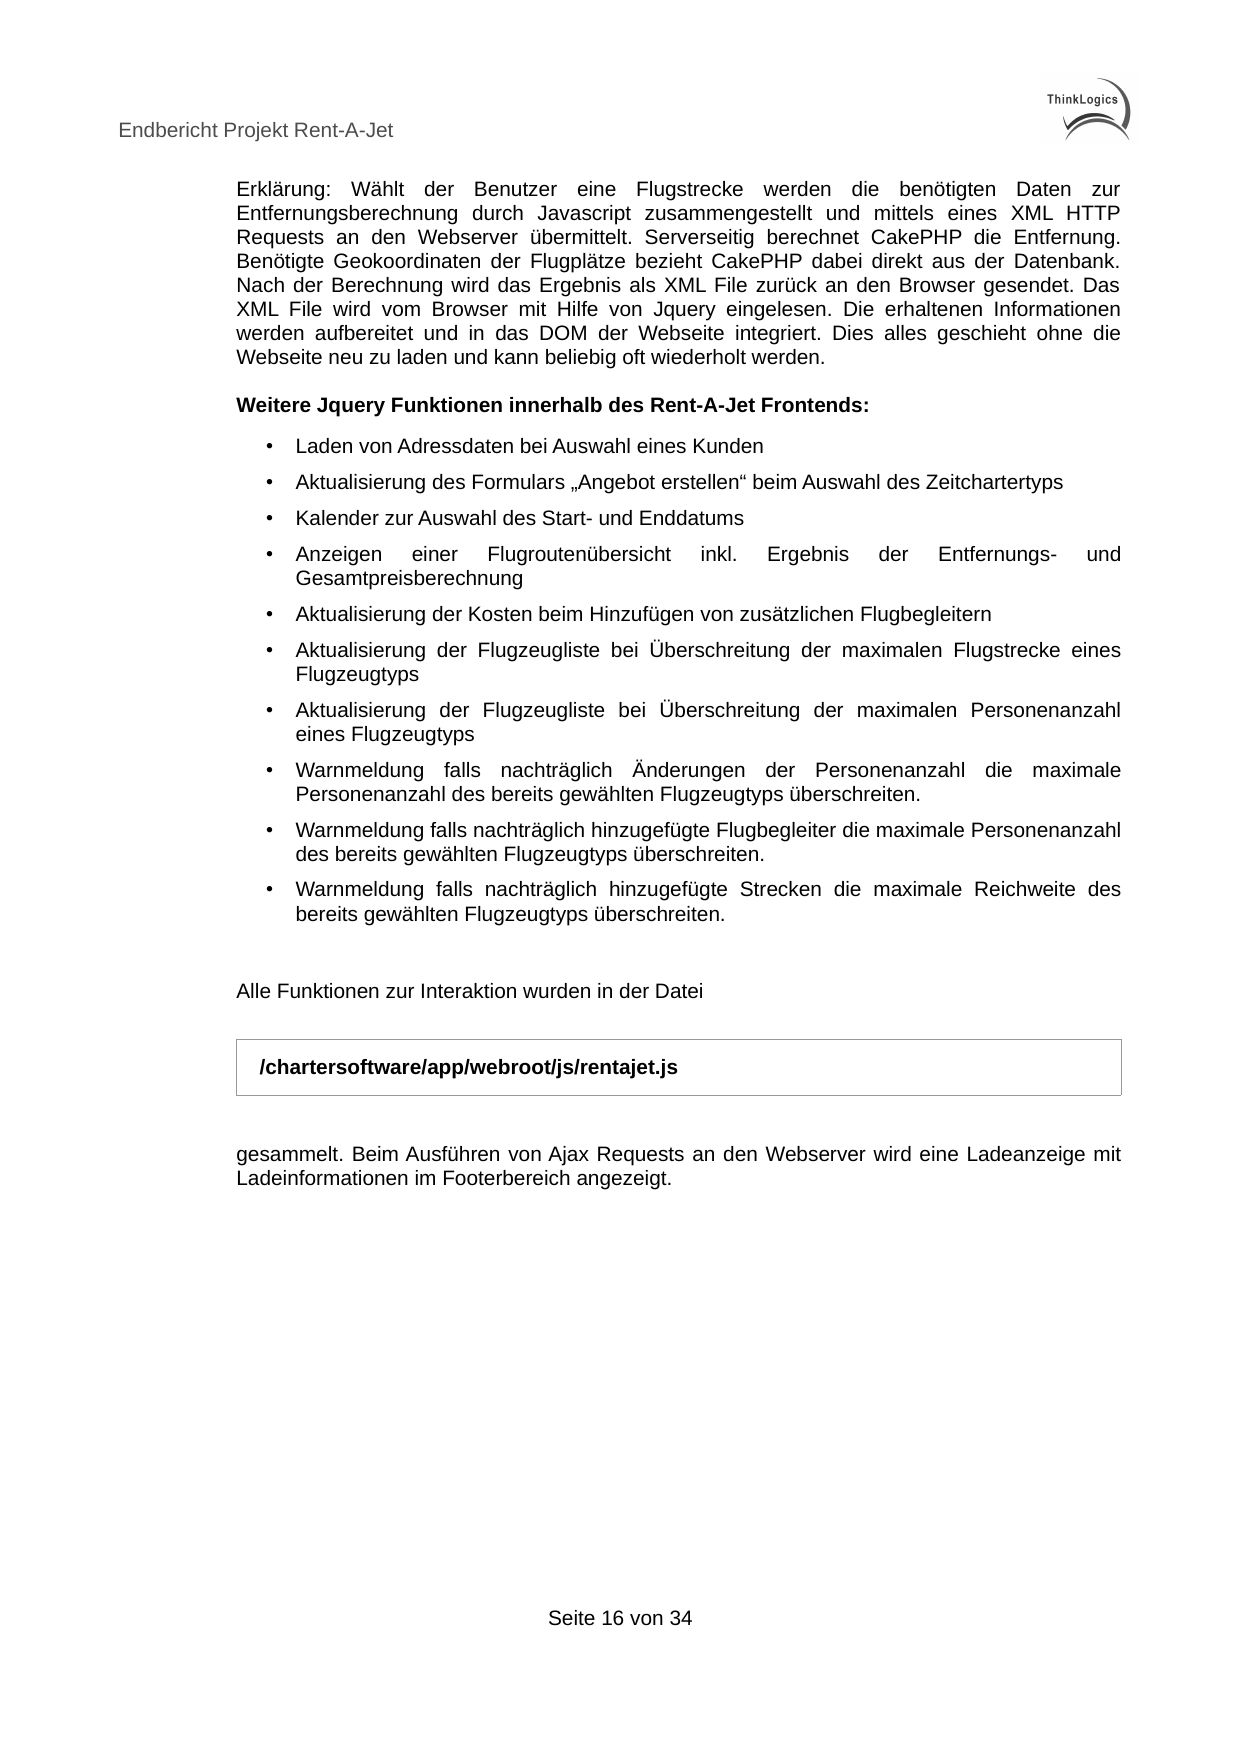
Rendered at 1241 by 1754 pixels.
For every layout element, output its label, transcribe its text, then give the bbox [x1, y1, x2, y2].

list Aktualisierung der Flugzeugliste bei Überschreitung der maximalen Personenanzahl eines Flugzeugtyps [266, 698, 1122, 746]
list Aktualisierung der Kosten beim Hinzufügen von zusätzlichen Flugbegleitern [266, 602, 1122, 626]
list Aktualisierung des Formulars „Angebot erstellen“ beim Auswahl des Zeitchartertyps [266, 470, 1122, 494]
list Warnmeldung falls nachträglich hinzugefügte Strecken die maximale Reichweite des bereits gewählten Flugzeugtyps überschreiten. [266, 877, 1122, 925]
list Anzeigen einer Flugroutenübersicht inkl. Ergebnis der Entfernungs- und Gesamtpreisberechnung [266, 542, 1122, 590]
list Kalender zur Auswahl des Start- und Enddatums [266, 506, 1122, 530]
list Laden von Adressdaten bei Auswahl eines Kunden [266, 434, 1122, 458]
text gesammelt. Beim Ausführen von Ajax Requests an den Webserver wird eine Ladeanzeige mit Ladeinformationen im Footerbereich angezeigt. [236, 1142, 1122, 1190]
text Erklärung: Wählt der Benutzer eine Flugstrecke werden die benötigten Daten zur Entfernungsberechnung durch Javascript zusammengestellt und mittels eines XML HTTP Requests an den Webserver übermittelt. Serverseitig berechnet CakePHP die Entfernung. Benötigte Geokoordinaten der Flugplätze bezieht CakePHP dabei direkt aus der Datenbank. Nach der Berechnung wird das Ergebnis als XML File zurück an den Browser gesendet. Das XML File wird vom Browser mit Hilfe von Jquery eingelesen. Die erhaltenen Informationen werden aufbereitet und in das DOM der Webseite integriert. Dies alles geschieht ohne die Webseite neu zu laden und kann beliebig oft wiederholt werden. [236, 177, 1122, 369]
list Aktualisierung der Flugzeugliste bei Überschreitung der maximalen Flugstrecke eines Flugzeugtyps [266, 638, 1122, 686]
list Warnmeldung falls nachträglich Änderungen der Personenanzahl die maximale Personenanzahl des bereits gewählten Flugzeugtyps überschreiten. [266, 757, 1122, 806]
table_header /chartersoftware/app/webroot/js/rentajet.js [237, 1040, 1121, 1095]
text Weitere Jquery Funktionen innerhalb des Rent-A-Jet Frontends: [236, 392, 1122, 416]
list Warnmeldung falls nachträglich hinzugefügte Flugbegleiter die maximale Personenanzahl des bereits gewählten Flugzeugtyps überschreiten. [266, 817, 1122, 865]
text Alle Funktionen zur Interaktion wurden in der Datei [236, 979, 1122, 1003]
